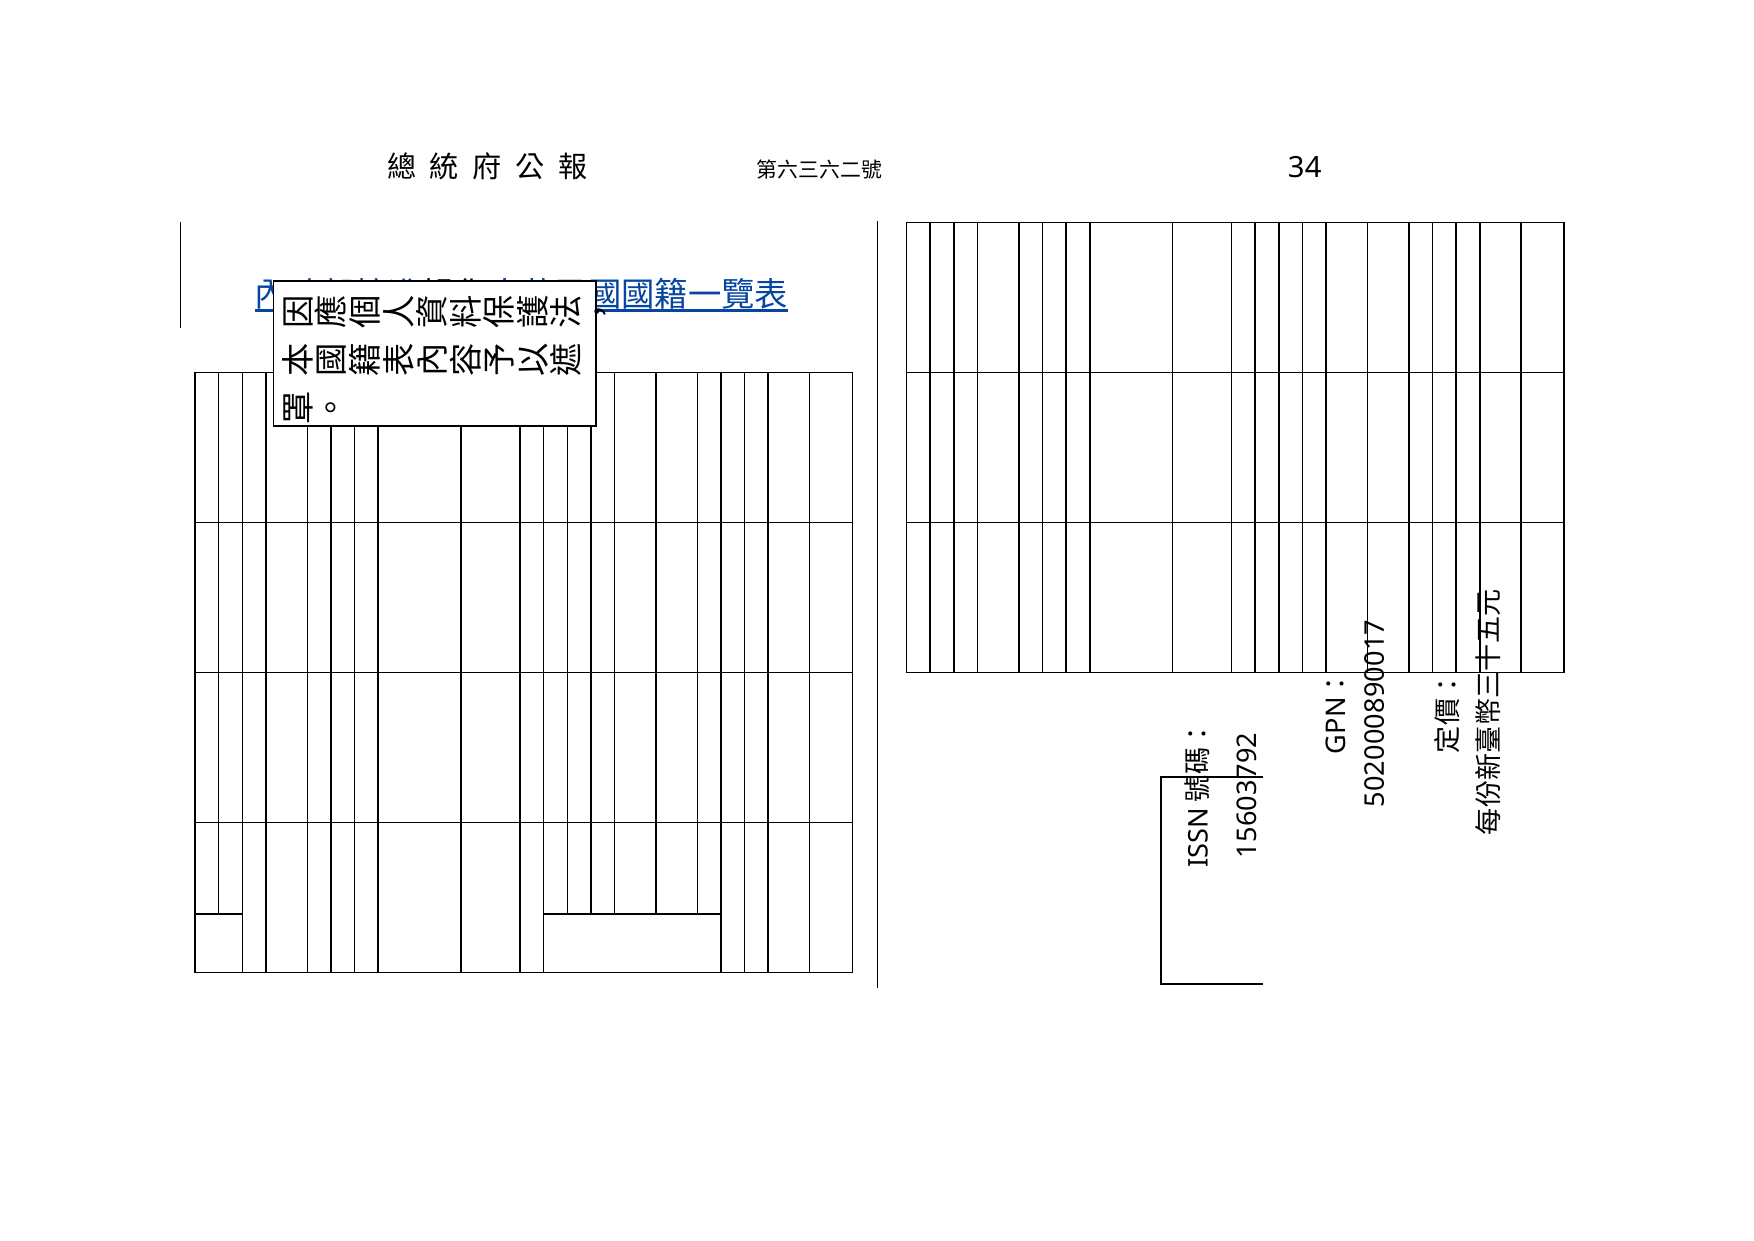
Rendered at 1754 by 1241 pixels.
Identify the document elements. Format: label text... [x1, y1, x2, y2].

table_cell [1410, 373, 1432, 522]
table_header [722, 373, 744, 522]
table_cell 15603792 [1212, 778, 1263, 983]
table_cell [462, 523, 519, 672]
table_cell [722, 673, 744, 822]
table_cell [722, 823, 744, 972]
table_cell [196, 823, 218, 913]
table_cell [657, 823, 697, 913]
table_cell [1256, 523, 1278, 672]
table_cell [1091, 223, 1172, 372]
table_header [1212, 694, 1263, 776]
table_header [267, 373, 307, 522]
table_header 每份新臺幣三十五元 [1452, 694, 1493, 983]
table_cell [308, 823, 330, 972]
table_cell [1020, 523, 1042, 672]
table_cell [615, 673, 655, 822]
table_cell [544, 823, 567, 913]
table_cell [592, 523, 614, 672]
table_cell [243, 823, 265, 972]
table_cell [955, 373, 977, 522]
table_cell [462, 673, 519, 822]
text 內政部核准歸化中華民國國籍一覽表 [195, 222, 847, 328]
table_cell [1067, 373, 1089, 522]
table_header [196, 373, 218, 522]
table_cell [1410, 223, 1432, 372]
table_cell [1020, 373, 1042, 522]
table_cell [615, 523, 655, 672]
table_cell ISSN號碼： [1162, 778, 1212, 983]
table_cell [1522, 523, 1563, 672]
table_cell [1433, 373, 1455, 522]
table_header [657, 373, 697, 522]
table_cell [931, 223, 953, 372]
table_header [379, 427, 460, 522]
table_cell [1067, 223, 1089, 372]
table_cell [978, 373, 1018, 522]
table_header [243, 373, 265, 522]
table_cell [722, 523, 744, 672]
table_cell [1368, 654, 1381, 662]
table_cell [267, 823, 307, 972]
table_cell [544, 673, 567, 822]
table_cell [955, 523, 977, 672]
table_header [308, 427, 330, 522]
table_cell [568, 823, 590, 913]
table_cell [1327, 223, 1367, 372]
table_header [745, 373, 767, 522]
table_cell [745, 673, 767, 822]
table_cell [219, 823, 242, 913]
table_cell [1280, 523, 1302, 672]
table_cell [615, 823, 655, 913]
table_cell [1280, 373, 1302, 522]
table_cell [1368, 223, 1408, 372]
table_cell [462, 823, 519, 972]
table_header [810, 373, 852, 522]
table_cell [657, 523, 697, 672]
table_cell [243, 673, 265, 822]
table_cell [355, 673, 377, 822]
table_cell [810, 673, 852, 822]
table_cell [1043, 373, 1065, 522]
table_header [568, 427, 590, 522]
table_cell [1303, 523, 1325, 672]
table_cell [544, 523, 567, 672]
table_cell [1067, 523, 1089, 672]
table_cell [978, 223, 1018, 372]
table_cell [1232, 223, 1254, 372]
table_cell [1303, 373, 1325, 522]
table_cell [1481, 523, 1520, 672]
table_cell [219, 673, 242, 822]
table_cell [332, 673, 354, 822]
table_cell [1457, 373, 1479, 522]
table_cell [1256, 223, 1278, 372]
table_cell [907, 523, 929, 672]
table_cell [1522, 223, 1563, 372]
table_cell [1173, 523, 1231, 672]
table_cell [1433, 223, 1455, 372]
table_cell [1481, 373, 1520, 522]
table_header [698, 373, 720, 522]
table_cell [1368, 373, 1408, 522]
table_cell [332, 523, 354, 672]
table_header [332, 427, 354, 522]
table_cell [568, 673, 590, 822]
table_cell [698, 523, 720, 672]
table_header [544, 427, 567, 522]
table_cell [769, 823, 809, 972]
table_cell [1433, 523, 1455, 672]
table_cell [1457, 523, 1479, 672]
table_header GPN： [1299, 694, 1340, 983]
table_cell [1043, 523, 1065, 672]
table_cell [592, 823, 614, 913]
table_cell [308, 523, 330, 672]
table_cell [1173, 373, 1231, 522]
table_cell [1488, 624, 1497, 633]
table_header 502000890017 [1340, 694, 1381, 983]
table_cell [769, 673, 809, 822]
table_cell [1327, 523, 1367, 672]
table_cell [907, 223, 929, 372]
table_cell [810, 523, 852, 672]
table_cell [769, 523, 809, 672]
table_cell [592, 673, 614, 822]
table_cell [1091, 373, 1172, 522]
table_cell [544, 915, 720, 972]
table_cell [1457, 223, 1479, 372]
table_cell [698, 673, 720, 822]
table_cell [657, 673, 697, 822]
table_cell [810, 823, 852, 972]
table_header 定價： [1411, 694, 1452, 983]
table_cell [1280, 223, 1302, 372]
table_cell [521, 673, 543, 822]
table_cell [745, 823, 767, 972]
table_cell [521, 523, 543, 672]
table_cell [521, 823, 543, 972]
table_cell [355, 523, 377, 672]
table_cell [1256, 373, 1278, 522]
table_cell [379, 673, 460, 822]
table_cell [379, 523, 460, 672]
table_header [1161, 694, 1212, 776]
table_cell [355, 823, 377, 972]
table_cell [931, 523, 953, 672]
table_header [592, 373, 614, 522]
table_cell [978, 523, 1018, 672]
table_header [462, 427, 519, 522]
table_header [521, 427, 543, 522]
table_cell [1522, 373, 1563, 522]
table_cell [196, 523, 218, 672]
table_header [1263, 694, 1298, 983]
table_cell [955, 223, 977, 372]
table_cell [1232, 523, 1254, 672]
table_cell [931, 373, 953, 522]
table_cell [1410, 523, 1432, 672]
table_cell [1020, 223, 1042, 372]
table_cell [745, 523, 767, 672]
table_cell [1303, 223, 1325, 372]
table_header [355, 427, 377, 522]
table_cell [1173, 223, 1231, 372]
table_cell [907, 373, 929, 522]
table_cell [1232, 373, 1254, 522]
table_cell [219, 523, 242, 672]
table_header [615, 373, 655, 522]
table_cell [568, 523, 590, 672]
table_cell [267, 673, 307, 822]
table_cell [332, 823, 354, 972]
table_cell [308, 673, 330, 822]
table_cell [267, 523, 307, 672]
table_cell [243, 523, 265, 672]
table_cell [196, 915, 242, 972]
table_cell [1091, 523, 1172, 672]
table_header [1381, 694, 1411, 983]
table_cell [196, 673, 218, 822]
table_header [219, 373, 242, 522]
table_cell [1481, 223, 1520, 372]
table_cell [1368, 523, 1408, 672]
table_header [769, 373, 809, 522]
table_cell [1327, 373, 1367, 522]
table_cell [1043, 223, 1065, 372]
table_cell [698, 823, 720, 913]
table_cell [379, 823, 460, 972]
